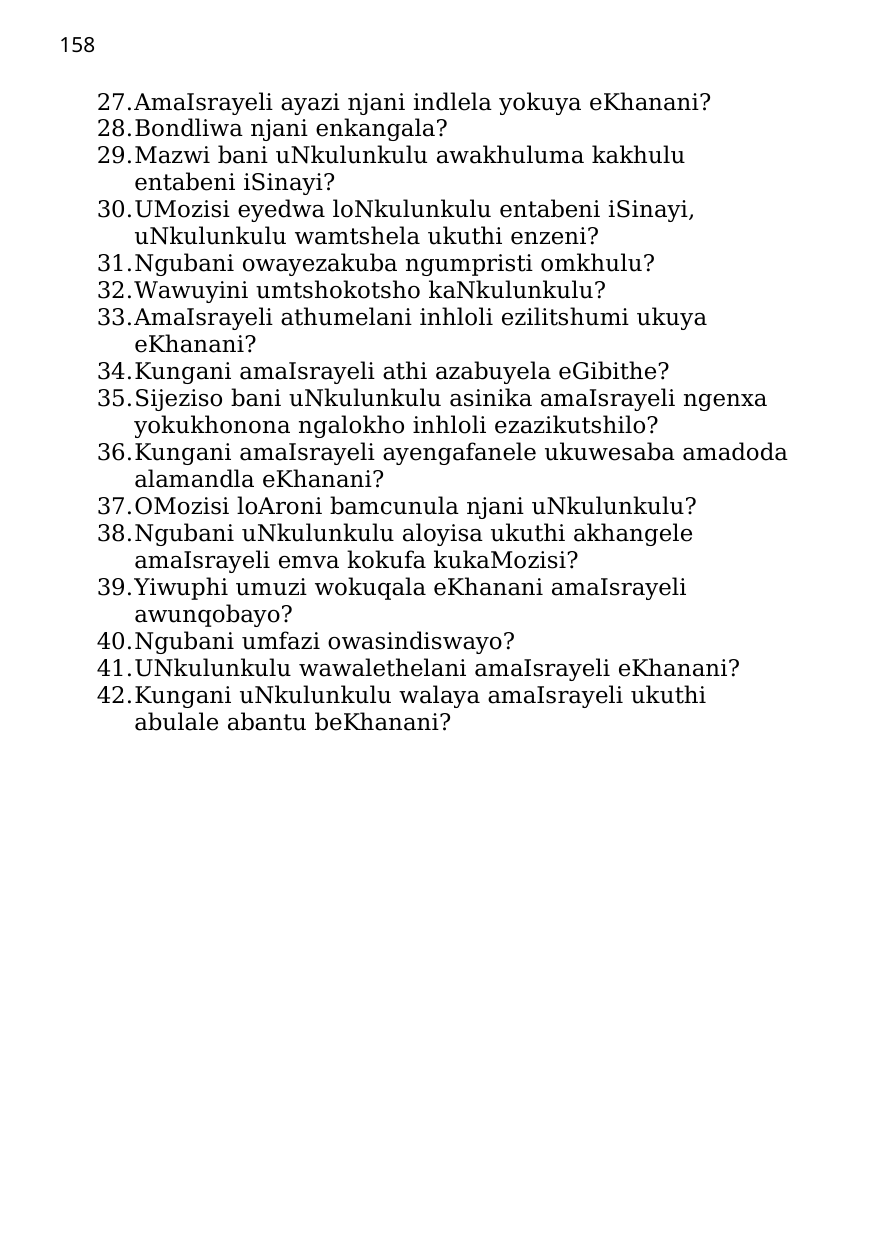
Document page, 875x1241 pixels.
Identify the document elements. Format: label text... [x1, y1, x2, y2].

list OMozisi loAroni bamcunula njani uNkulunkulu? [97, 493, 791, 520]
list UNkulunkulu wawalethelani amaIsrayeli eKhanani? [97, 655, 791, 682]
list Ngubani umfazi owasindiswayo? [97, 628, 791, 655]
list Kungani amaIsrayeli athi azabuyela eGibithe? [97, 358, 791, 385]
list Wawuyini umtshokotsho kaNkulunkulu? [97, 277, 791, 304]
list Kungani uNkulunkulu walaya amaIsrayeli ukuthi abulale abantu beKhanani? [97, 682, 791, 736]
list AmaIsrayeli athumelani inhloli ezilitshumi ukuya eKhanani? [97, 304, 791, 358]
list AmaIsrayeli ayazi njani indlela yokuya eKhanani? [97, 88, 791, 115]
list Bondliwa njani enkangala? [97, 115, 791, 142]
list Yiwuphi umuzi wokuqala eKhanani amaIsrayeli awunqobayo? [97, 574, 791, 628]
list Mazwi bani uNkulunkulu awakhuluma kakhulu entabeni iSinayi? [97, 142, 791, 196]
list Ngubani uNkulunkulu aloyisa ukuthi akhangele amaIsrayeli emva kokufa kukaMozisi? [97, 520, 791, 574]
list Kungani amaIsrayeli ayengafanele ukuwesaba amadoda alamandla eKhanani? [97, 439, 791, 493]
list Sijeziso bani uNkulunkulu asinika amaIsrayeli ngenxa yokukhonona ngalokho inhloli ezazikutshilo? [97, 385, 791, 439]
list Ngubani owayezakuba ngumpristi omkhulu? [97, 250, 791, 277]
list UMozisi eyedwa loNkulunkulu entabeni iSinayi, uNkulunkulu wamtshela ukuthi enzeni? [97, 196, 791, 250]
